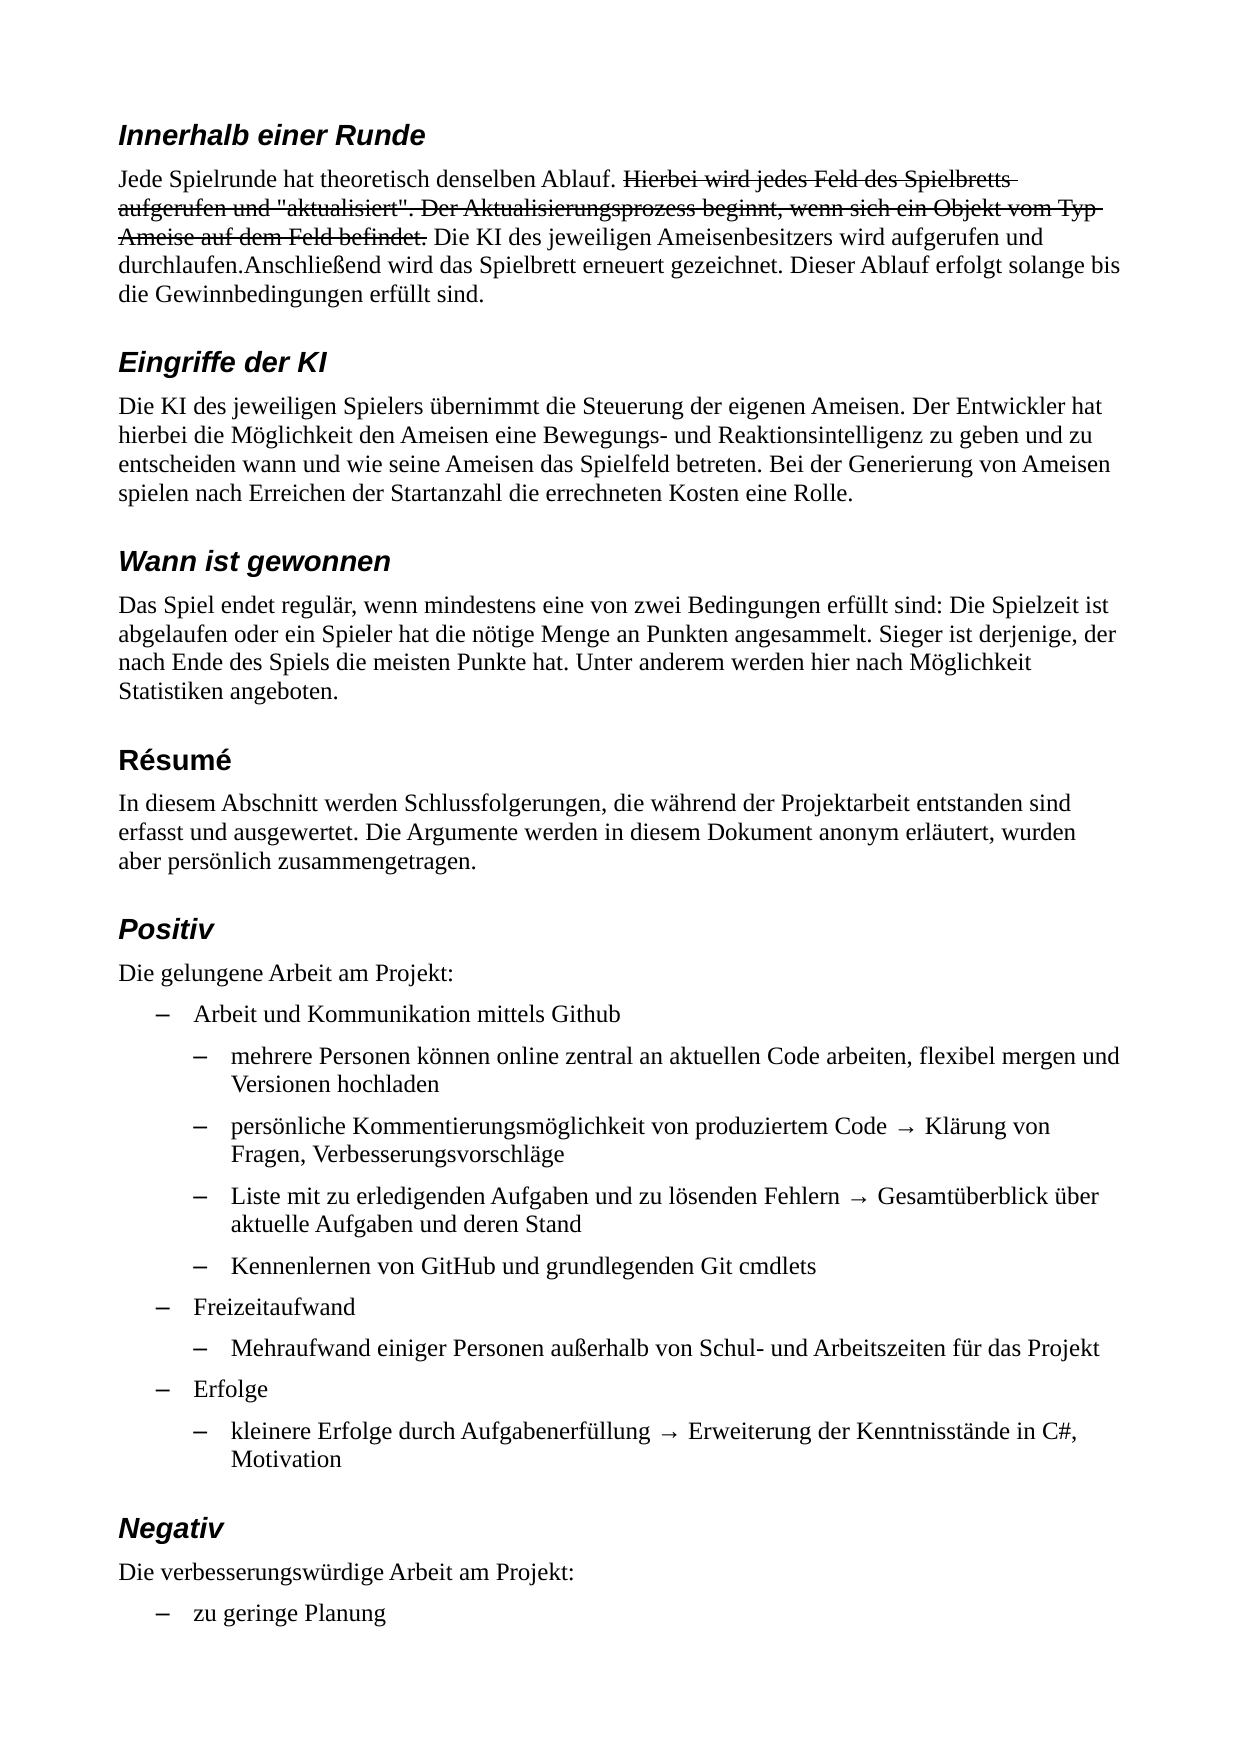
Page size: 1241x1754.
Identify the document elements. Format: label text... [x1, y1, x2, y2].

subtitle Wann ist gewonnen [118, 544, 1122, 577]
list Liste mit zu erledigenden Aufgaben und zu lösenden Fehlern → Gesamtüberblick über aktuelle Aufgaben und deren Stand [193, 1181, 1122, 1238]
subtitle Résumé [118, 742, 1122, 776]
subtitle Positiv [118, 912, 1122, 946]
list mehrere Personen können online zentral an aktuellen Code arbeiten, flexibel mergen und Versionen hochladen [193, 1041, 1122, 1098]
text Die gelungene Arbeit am Projekt: [118, 958, 1122, 987]
list Mehraufwand einiger Personen außerhalb von Schul- und Arbeitszeiten für das Projekt [193, 1333, 1122, 1362]
subtitle Eingriffe der KI [118, 345, 1122, 379]
text Das Spiel endet regulär, wenn mindestens eine von zwei Bedingungen erfüllt sind: Die Spielzeit ist abgelaufen oder ein Spieler hat die nötige Menge an Punkten angesammelt. Sieger ist derjenige, der nach Ende des Spiels die meisten Punkte hat. Unter anderem werden hier nach Möglichkeit Statistiken angeboten. [118, 590, 1122, 705]
list Erfolge [156, 1374, 1122, 1403]
list Arbeit und Kommunikation mittels Github [156, 999, 1122, 1028]
text In diesem Abschnitt werden Schlussfolgerungen, die während der Projektarbeit entstanden sind erfasst und ausgewertet. Die Argumente werden in diesem Dokument anonym erläutert, wurden aber persönlich zusammengetragen. [118, 788, 1122, 875]
list Kennenlernen von GitHub und grundlegenden Git cmdlets [193, 1251, 1122, 1279]
subtitle Innerhalb einer Runde [118, 118, 1122, 152]
list kleinere Erfolge durch Aufgabenerfüllung → Erweiterung der Kenntnisstände in C#, Motivation [193, 1416, 1122, 1473]
text Die verbesserungswürdige Arbeit am Projekt: [118, 1557, 1122, 1586]
list zu geringe Planung [156, 1598, 1122, 1627]
list persönliche Kommentierungsmöglichkeit von produziertem Code → Klärung von Fragen, Verbesserungsvorschläge [193, 1111, 1122, 1168]
text Jede Spielrunde hat theoretisch denselben Ablauf. Hierbei wird jedes Feld des Spielbretts aufgerufen und "aktualisiert". Der Aktualisierungsprozess beginnt, wenn sich ein Objekt vom Typ Ameise auf dem Feld befindet. Die KI des jeweiligen Ameisenbesitzers wird aufgerufen und durchlaufen.Anschließend wird das Spielbrett erneuert gezeichnet. Dieser Ablauf erfolgt solange bis die Gewinnbedingungen erfüllt sind. [118, 164, 1122, 308]
subtitle Negativ [118, 1511, 1122, 1544]
list Freizeitaufwand [156, 1292, 1122, 1321]
text Die KI des jeweiligen Spielers übernimmt die Steuerung der eigenen Ameisen. Der Entwickler hat hierbei die Möglichkeit den Ameisen eine Bewegungs- und Reaktionsintelligenz zu geben und zu entscheiden wann und wie seine Ameisen das Spielfeld betreten. Bei der Generierung von Ameisen spielen nach Erreichen der Startanzahl die errechneten Kosten eine Rolle. [118, 391, 1122, 506]
